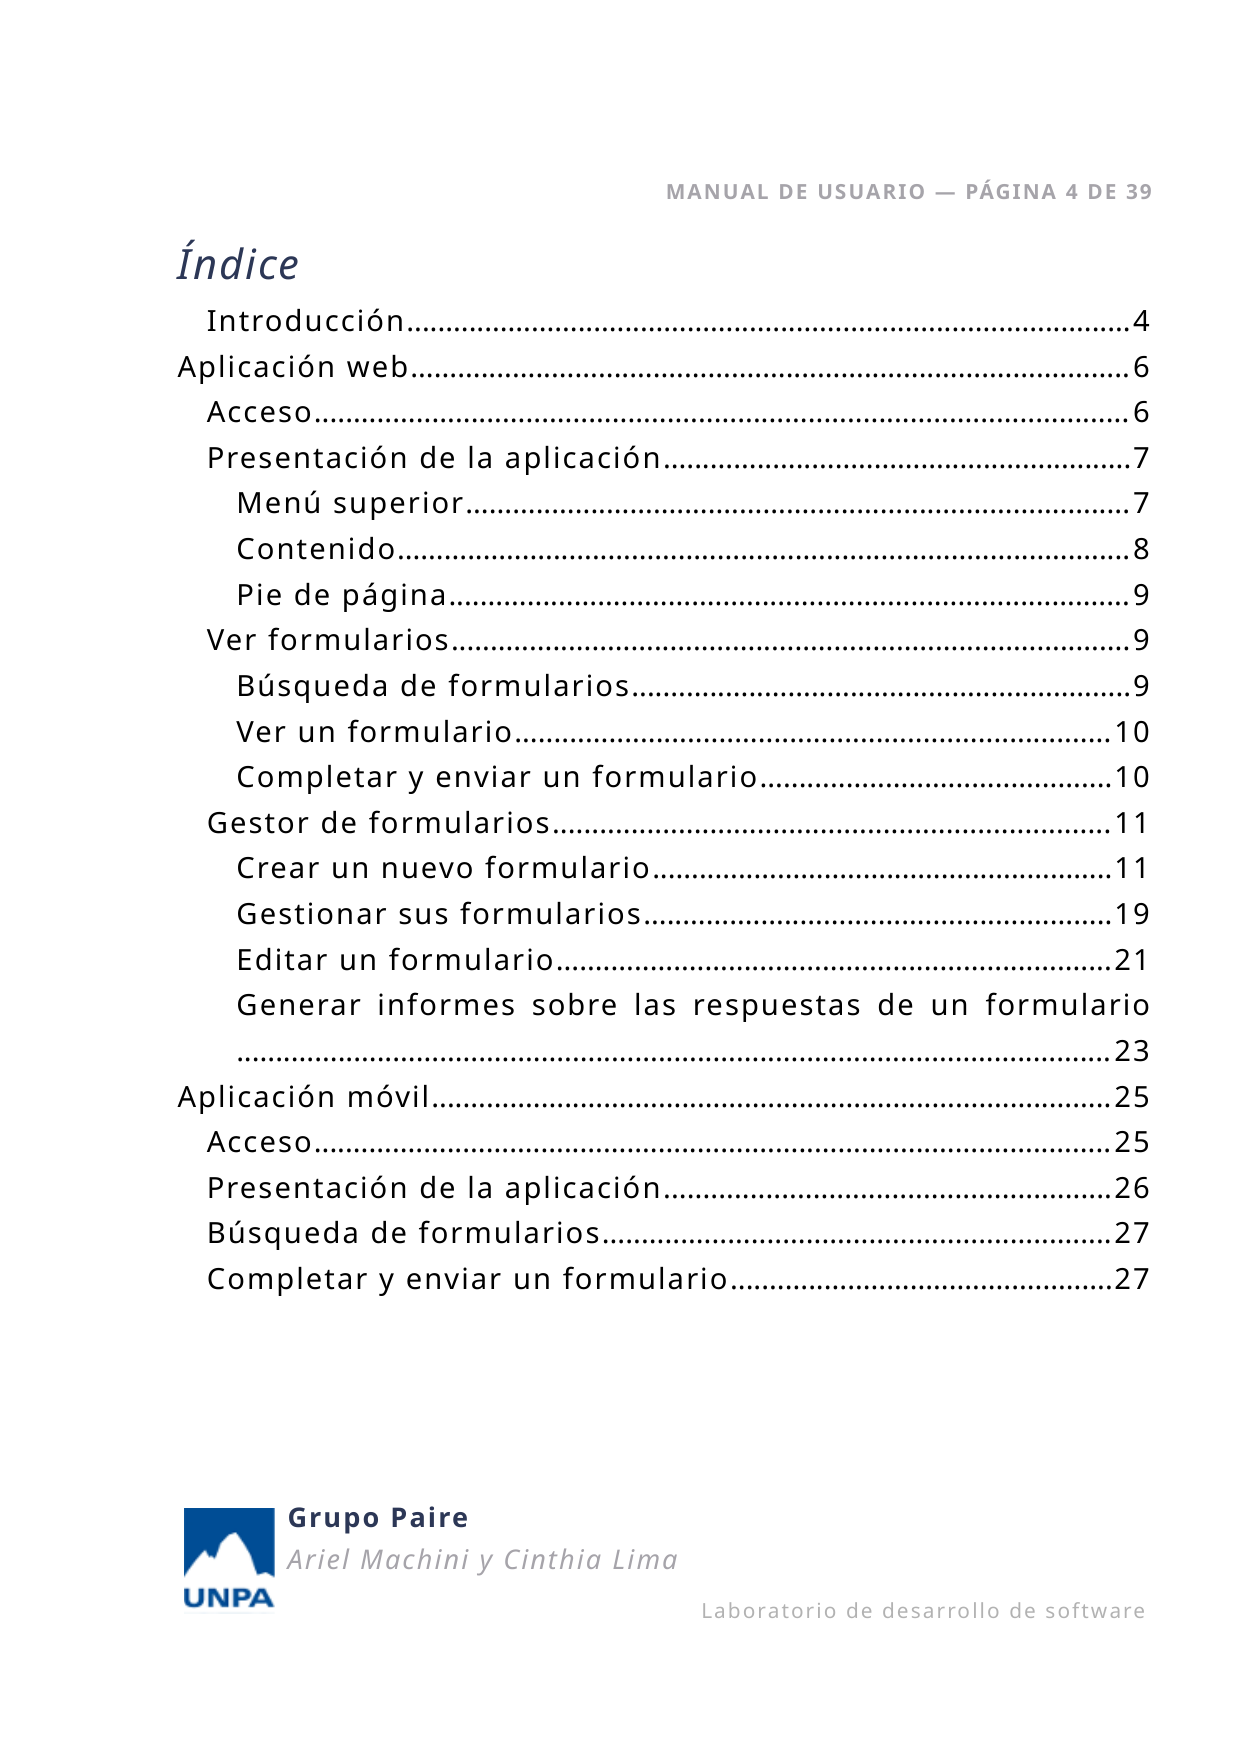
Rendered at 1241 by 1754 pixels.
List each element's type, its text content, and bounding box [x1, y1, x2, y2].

text Generar informes sobre las respuestas de un formulario 23 [236, 985, 1152, 1070]
text Búsqueda de formularios 9 [236, 665, 1152, 705]
text Ver un formulario 10 [236, 711, 1152, 751]
text Presentación de la aplicación 26 [207, 1167, 1152, 1207]
text Editar un formulario 21 [236, 939, 1152, 979]
text Gestor de formularios 11 [207, 802, 1152, 842]
text Crear un nuevo formulario 11 [236, 848, 1152, 887]
picture [184, 1508, 275, 1614]
text Pie de página 9 [236, 574, 1152, 614]
text Contenido 8 [236, 528, 1152, 568]
text Búsqueda de formularios 27 [207, 1213, 1152, 1252]
text Presentación de la aplicación 7 [207, 437, 1152, 477]
text Menú superior 7 [236, 483, 1152, 522]
text Aplicación web 6 [177, 346, 1152, 386]
text Completar y enviar un formulario 27 [207, 1258, 1152, 1298]
text Gestionar sus formularios 19 [236, 893, 1152, 933]
text Índice [177, 235, 1152, 292]
text Aplicación móvil 25 [177, 1076, 1152, 1116]
text Acceso 25 [207, 1122, 1152, 1161]
text Acceso 6 [207, 392, 1152, 431]
text Ver formularios 9 [207, 620, 1152, 659]
text Introducción 4 [207, 300, 1152, 340]
text Completar y enviar un formulario 10 [236, 757, 1152, 796]
